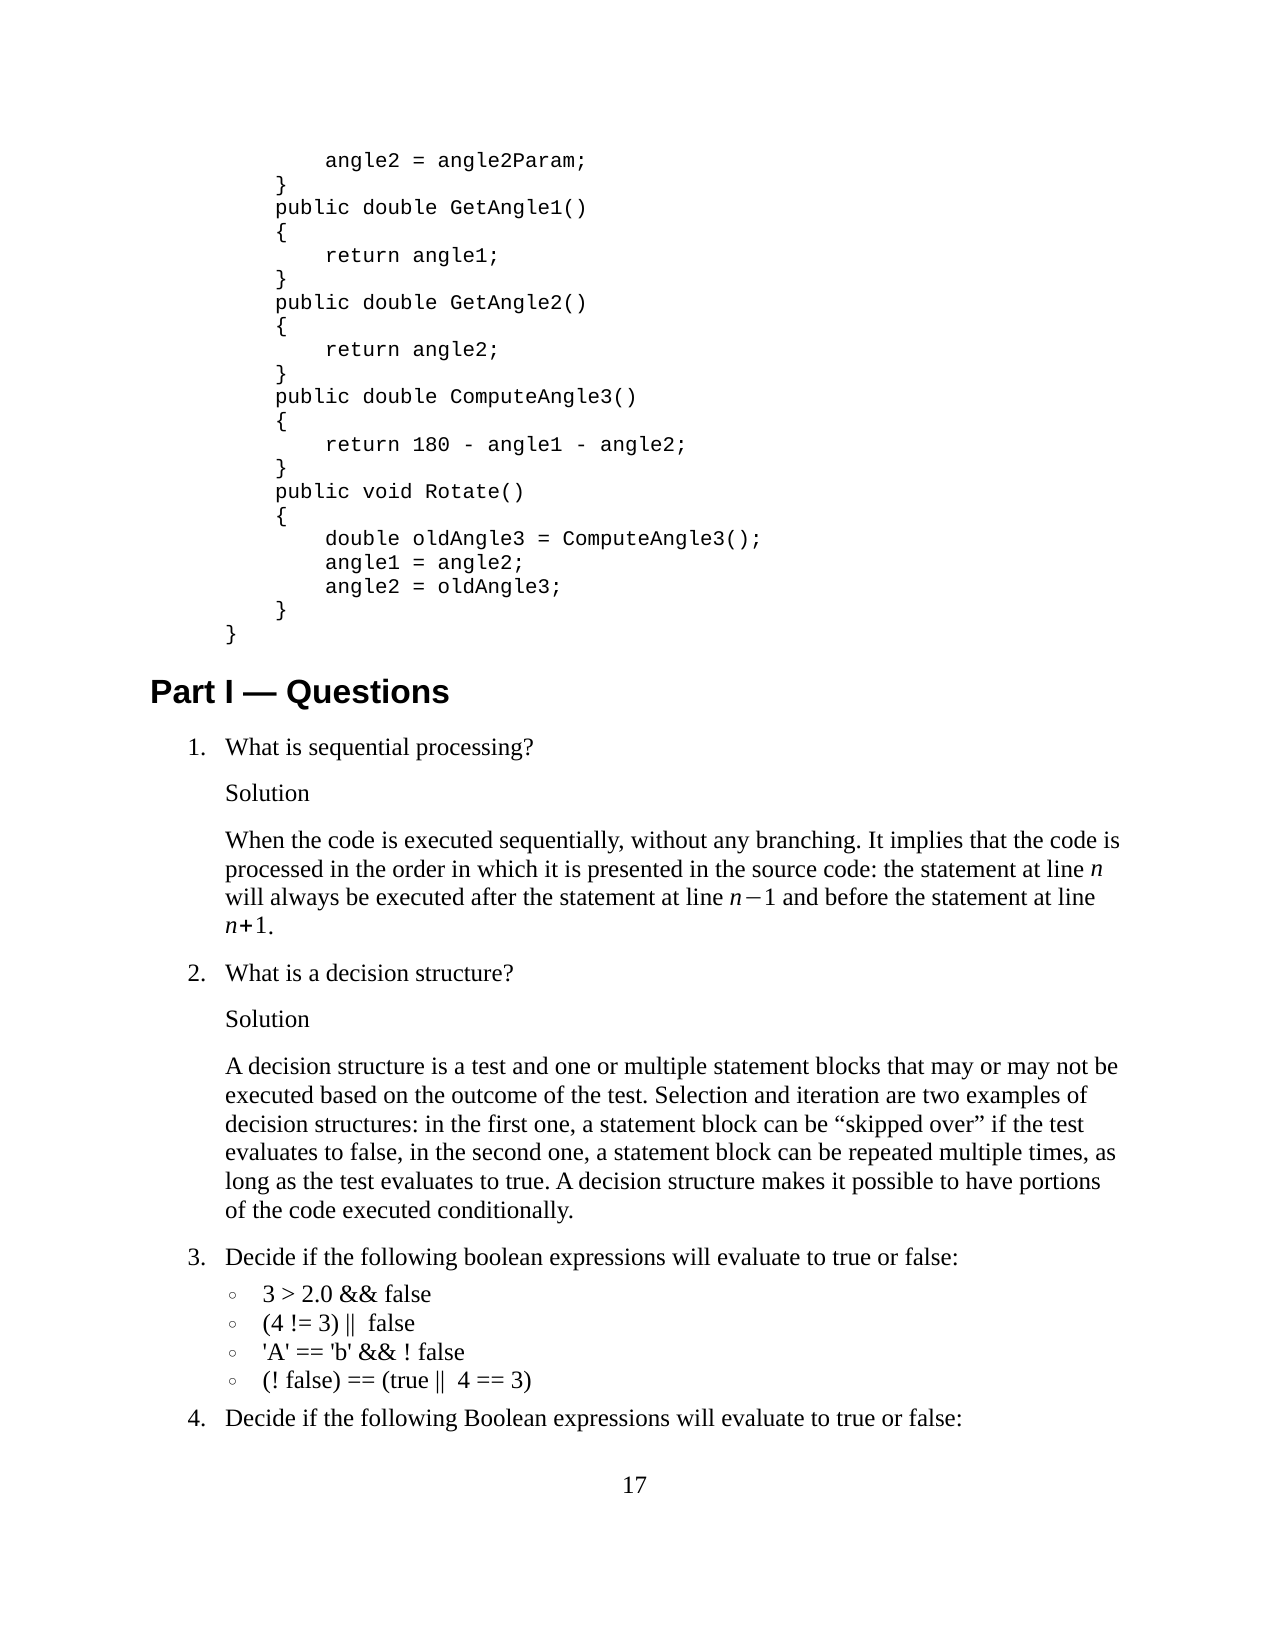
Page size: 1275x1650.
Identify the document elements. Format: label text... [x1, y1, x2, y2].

list { [187, 221, 1125, 244]
list Solution [187, 1004, 1125, 1033]
list public double GetAngle1() [187, 197, 1125, 221]
list public double GetAngle2() [187, 292, 1125, 316]
list (! false) == (true || 4 == 3) [225, 1366, 1125, 1394]
list public double ComputeAngle3() [187, 386, 1125, 410]
list (4 != 3) || false [225, 1308, 1125, 1337]
subtitle Part I — Questions [150, 672, 1125, 710]
list } [187, 457, 1125, 481]
list 3 > 2.0 && false [225, 1279, 1125, 1308]
list } [187, 623, 1125, 647]
list Solution [187, 778, 1125, 807]
list } [187, 599, 1125, 623]
list double oldAngle3 = ComputeAngle3(); [187, 528, 1125, 552]
list What is sequential processing? [187, 732, 1125, 760]
list Decide if the following boolean expressions will evaluate to true or false: [187, 1242, 1125, 1270]
list Decide if the following Boolean expressions will evaluate to true or false: [187, 1403, 1125, 1432]
list { [187, 316, 1125, 339]
list } [187, 268, 1125, 292]
list When the code is executed sequentially, without any branching. It implies that the code is processed in the order in which it is presented in the source code: the statement at line will always be executed after the statement at line and before the statement at line . [187, 825, 1125, 940]
list 'A' == 'b' && ! false [225, 1337, 1125, 1366]
list return angle2; [187, 339, 1125, 363]
list angle1 = angle2; [187, 552, 1125, 576]
list angle2 = oldAngle3; [187, 576, 1125, 599]
list { [187, 505, 1125, 528]
list What is a decision structure? [187, 958, 1125, 987]
list { [187, 410, 1125, 434]
list } [187, 174, 1125, 197]
list return 180 - angle1 - angle2; [187, 434, 1125, 457]
list public void Rotate() [187, 481, 1125, 505]
list A decision structure is a test and one or multiple statement blocks that may or may not be executed based on the outcome of the test. Selection and iteration are two examples of decision structures: in the first one, a statement block can be “skipped over” if the test evaluates to false, in the second one, a statement block can be repeated multiple times, as long as the test evaluates to true. A decision structure makes it possible to have portions of the code executed conditionally. [187, 1051, 1125, 1224]
list } [187, 363, 1125, 386]
list return angle1; [187, 244, 1125, 268]
list angle2 = angle2Param; [187, 150, 1125, 174]
